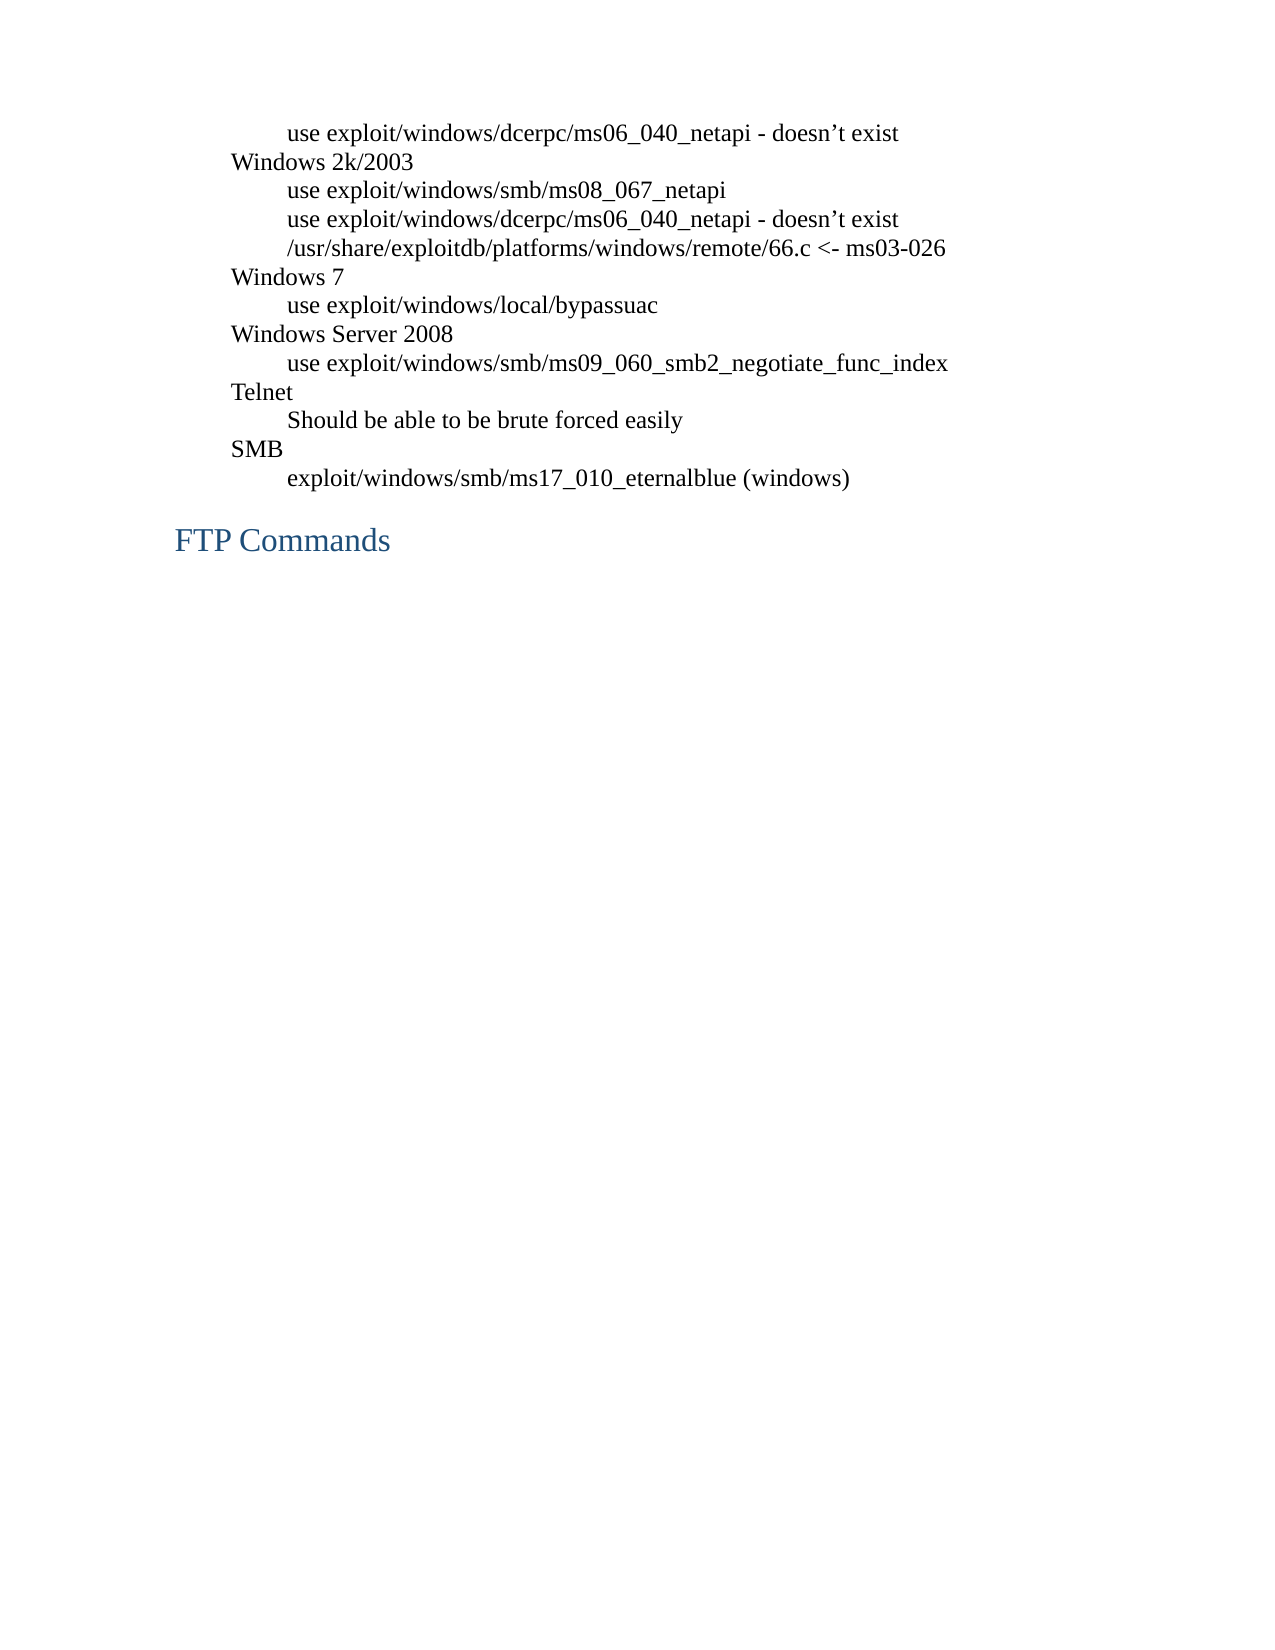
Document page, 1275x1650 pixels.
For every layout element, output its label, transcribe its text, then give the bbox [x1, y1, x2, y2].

text use exploit/windows/dcerpc/ms06_040_netapi - doesn’t exist [287, 204, 1157, 233]
text use exploit/windows/dcerpc/ms06_040_netapi - doesn’t exist [287, 118, 1157, 147]
text use exploit/windows/smb/ms08_067_netapi [287, 176, 1157, 204]
text use exploit/windows/smb/ms09_060_smb2_negotiate_func_index [287, 348, 1157, 377]
text Telnet [231, 377, 1157, 406]
text use exploit/windows/local/bypassuac [287, 291, 1157, 319]
text Windows Server 2008 [231, 319, 1157, 348]
text Windows 2k/2003 [231, 147, 1157, 176]
text /usr/share/exploitdb/platforms/windows/remote/66.c <- ms03-026 [287, 233, 1157, 262]
text SMB [231, 434, 1157, 463]
text exploit/windows/smb/ms17_010_eternalblue (windows) [287, 463, 1157, 492]
text Should be able to be brute forced easily [287, 406, 1157, 434]
text FTP Commands [174, 521, 1157, 559]
text Windows 7 [231, 262, 1157, 291]
